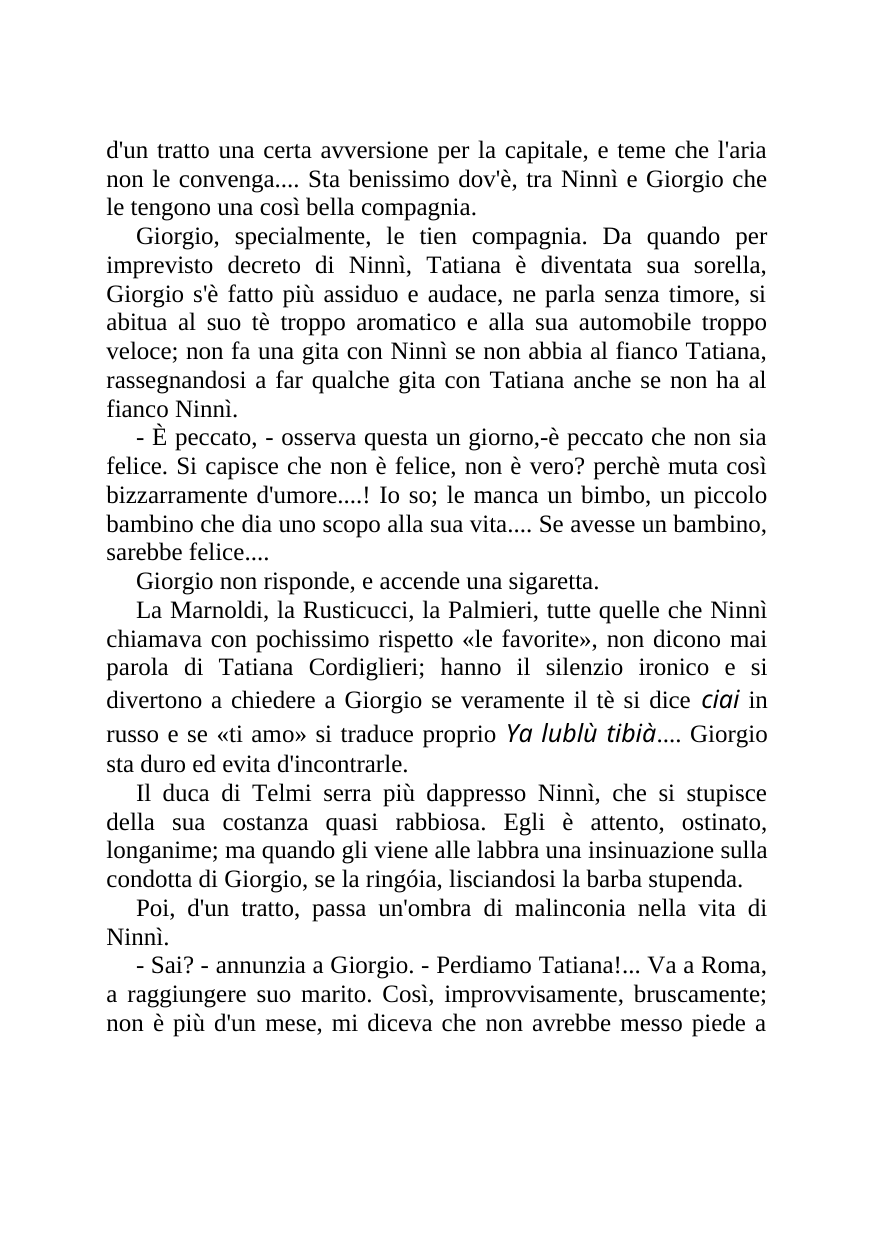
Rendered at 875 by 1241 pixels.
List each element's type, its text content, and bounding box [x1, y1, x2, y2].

text - È peccato, - osserva questa un giorno,-è peccato che non sia felice. Si capisce che non è felice, non è vero? perchè muta così bizzarramente d'umore....! Io so; le manca un bimbo, un piccolo bambino che dia uno scopo alla sua vita.... Se avesse un bambino, sarebbe felice.... [106, 422, 768, 566]
text d'un tratto una certa avversione per la capitale, e teme che l'aria non le convenga.... Sta benissimo dov'è, tra Ninnì e Giorgio che le tengono una così bella compagnia. [106, 135, 768, 221]
text Poi, d'un tratto, passa un'ombra di malinconia nella vita di Ninnì. [106, 893, 768, 951]
text La Marnoldi, la Rusticucci, la Palmieri, tutte quelle che Ninnì chiamava con pochissimo rispetto «le favorite», non dicono mai parola di Tatiana Cordiglieri; hanno il silenzio ironico e si divertono a chiedere a Giorgio se veramente il tè si dice ciai in russo e se «ti amo» si traduce proprio Ya lublù tibià.... Giorgio sta duro ed evita d'incontrarle. [106, 595, 768, 778]
text Il duca di Telmi serra più dappresso Ninnì, che si stupisce della sua costanza quasi rabbiosa. Egli è attento, ostinato, longanime; ma quando gli viene alle labbra una insinuazione sulla condotta di Giorgio, se la ringóia, lisciandosi la barba stupenda. [106, 778, 768, 893]
text Giorgio non risponde, e accende una sigaretta. [106, 566, 768, 595]
text Giorgio, specialmente, le tien compagnia. Da quando per imprevisto decreto di Ninnì, Tatiana è diventata sua sorella, Giorgio s'è fatto più assiduo e audace, ne parla senza timore, si abitua al suo tè troppo aromatico e alla sua automobile troppo veloce; non fa una gita con Ninnì se non abbia al fianco Tatiana, rassegnandosi a far qualche gita con Tatiana anche se non ha al fianco Ninnì. [106, 221, 768, 422]
text - Sai? - annunzia a Giorgio. - Perdiamo Tatiana!... Va a Roma, a raggiungere suo marito. Così, improvvisamente, bruscamente; non è più d'un mese, mi diceva che non avrebbe messo piede a [106, 951, 768, 1037]
